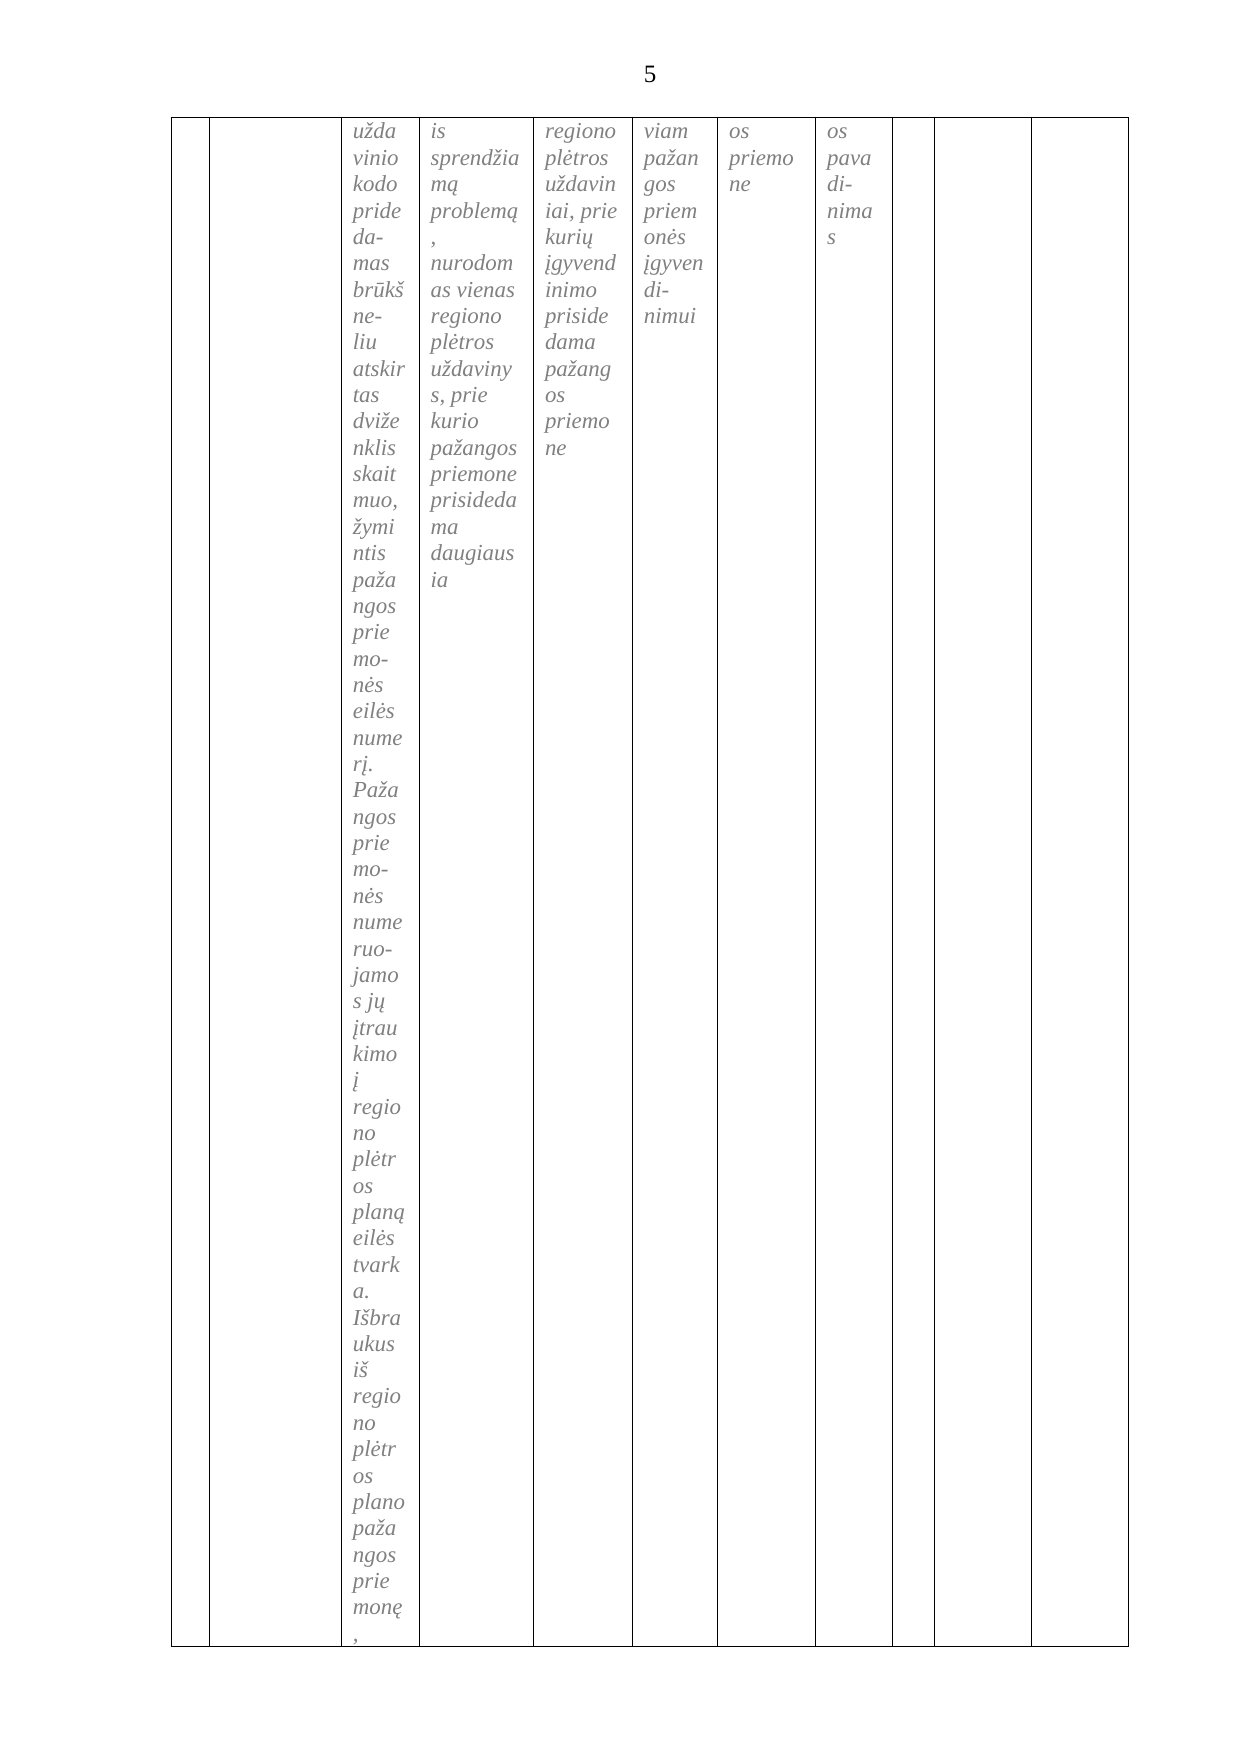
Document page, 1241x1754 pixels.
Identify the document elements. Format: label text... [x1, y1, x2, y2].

table_cell [1032, 118, 1128, 1646]
table_cell regiono plėtros uždaviniai, prie kurių įgyvendinimo prisidedama pažangos priemone [534, 118, 632, 1646]
table_cell [210, 118, 341, 1646]
table_cell [935, 118, 1031, 1646]
table_cell [893, 118, 934, 1646]
table_cell [172, 118, 209, 1646]
table_cell is sprendžiamą problemą, nurodomas vienas regiono plėtros uždavinys, prie kurio pažangos priemone prisidedama daugiausia [420, 118, 533, 1646]
table_cell viam pažangos priemonės įgyvendi-nimui [633, 118, 717, 1646]
table_cell os pavadi-nimas [816, 118, 892, 1646]
table_cell os priemone [718, 118, 815, 1646]
table_cell uždavinio kodo prideda-mas brūkšne-liu atskirtas dviženklis skaitmuo, žymintis pažangos priemo-nės eilės numerį. Pažangos priemo-nės numeruo-jamos jų įtraukimo į regiono plėtros planą eilės tvarka. Išbraukus iš regiono plėtros plano pažangos priemonę, [342, 118, 419, 1646]
